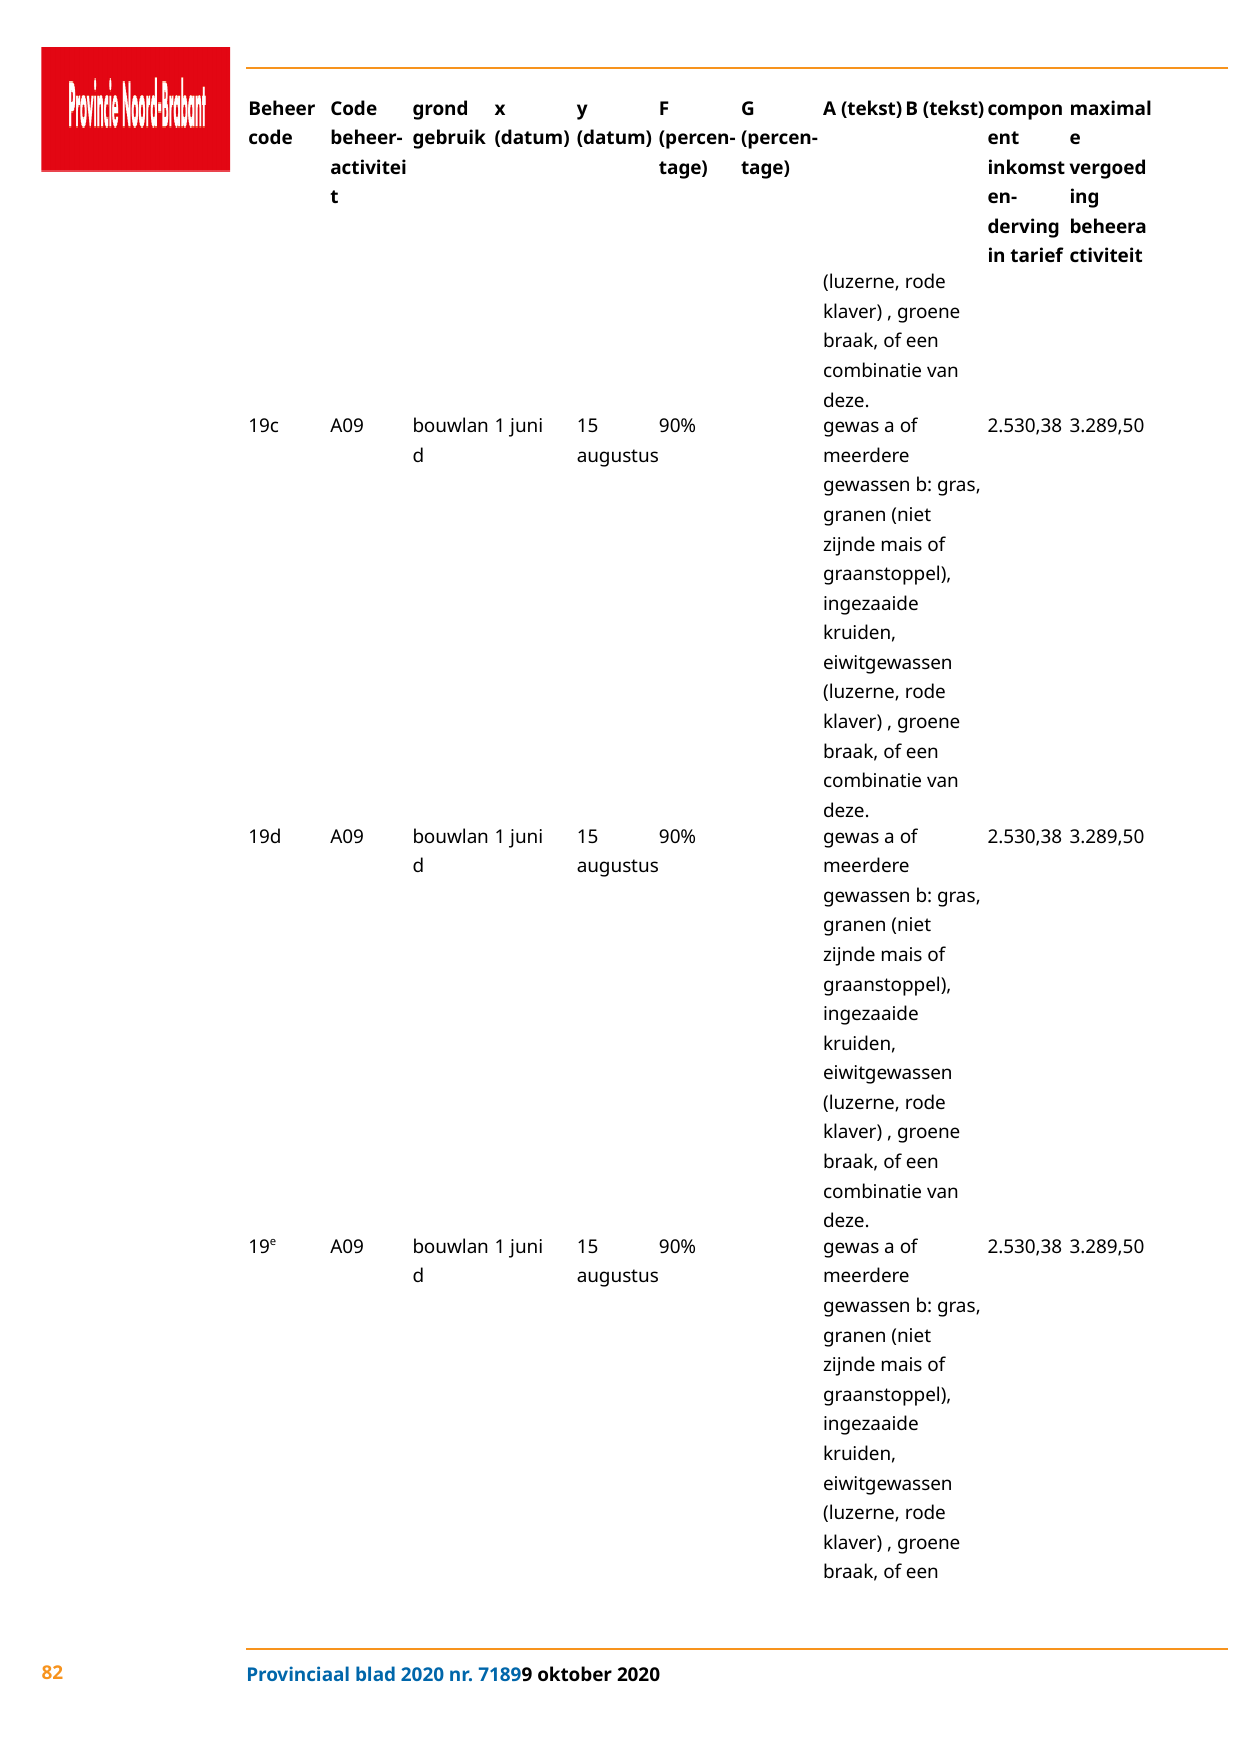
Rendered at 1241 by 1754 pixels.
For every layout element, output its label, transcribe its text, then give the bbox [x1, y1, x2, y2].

table_cell bouwland [412, 1233, 494, 1584]
table_cell gewas a of meerdere gewassen b: gras, granen (niet zijnde mais of graanstoppel), ingezaaide kruiden, eiwitgewassen (luzerne, rode klaver) , groene braak, of een [823, 1233, 987, 1584]
table_header y (datum) [577, 95, 659, 268]
table_cell 15 augustus [577, 823, 659, 1233]
table_cell 90% [659, 413, 741, 823]
table_header x (datum) [494, 95, 577, 268]
table_cell 3.289,50 [1069, 1233, 1152, 1584]
table_cell [1069, 269, 1152, 412]
table_header component inkomsten-derving in tarief [987, 95, 1069, 268]
table_cell 2.530,38 [987, 413, 1069, 823]
table_header maximale vergoeding beheeractiviteit [1069, 95, 1152, 268]
table_header Beheer code [248, 95, 330, 268]
table_cell 1 juni [494, 823, 577, 1233]
table_cell bouwland [412, 413, 494, 823]
table_cell 90% [659, 1233, 741, 1584]
table_header A (tekst) [823, 95, 905, 268]
table_cell A09 [330, 413, 412, 823]
table_cell [330, 269, 412, 412]
table_cell 3.289,50 [1069, 823, 1152, 1233]
table_cell 3.289,50 [1069, 413, 1152, 823]
table_cell gewas a of meerdere gewassen b: gras, granen (niet zijnde mais of graanstoppel), ingezaaide kruiden, eiwitgewassen (luzerne, rode klaver) , groene braak, of een combinatie van deze. [823, 413, 987, 823]
table_cell 19d [248, 823, 330, 1233]
table_cell [412, 269, 494, 412]
table_cell [741, 413, 823, 823]
table_cell 1 juni [494, 413, 577, 823]
table_cell [741, 823, 823, 1233]
table_cell 90% [659, 823, 741, 1233]
table_header G (percen-tage) [741, 95, 823, 268]
table_cell A09 [330, 1233, 412, 1584]
table_header grond gebruik [412, 95, 494, 268]
table_header F (percen-tage) [659, 95, 741, 268]
table_cell [494, 269, 577, 412]
picture [41, 47, 231, 172]
table_cell [741, 1233, 823, 1584]
table_cell 19c [248, 413, 330, 823]
table_cell 19e [248, 1233, 330, 1584]
table_cell 1 juni [494, 1233, 577, 1584]
table_cell [741, 269, 823, 412]
table_header Code beheer-activiteit [330, 95, 412, 268]
table_cell (luzerne, rode klaver) , groene braak, of een combinatie van deze. [823, 269, 987, 412]
table_cell gewas a of meerdere gewassen b: gras, granen (niet zijnde mais of graanstoppel), ingezaaide kruiden, eiwitgewassen (luzerne, rode klaver) , groene braak, of een combinatie van deze. [823, 823, 987, 1233]
table_cell [248, 269, 330, 412]
table_cell 15 augustus [577, 413, 659, 823]
table_cell A09 [330, 823, 412, 1233]
table_cell [987, 269, 1069, 412]
table_cell 2.530,38 [987, 1233, 1069, 1584]
table_cell bouwland [412, 823, 494, 1233]
table_cell [577, 269, 659, 412]
table_header B (tekst) [905, 95, 987, 268]
table_cell [659, 269, 741, 412]
table_cell 2.530,38 [987, 823, 1069, 1233]
table_cell 15 augustus [577, 1233, 659, 1584]
